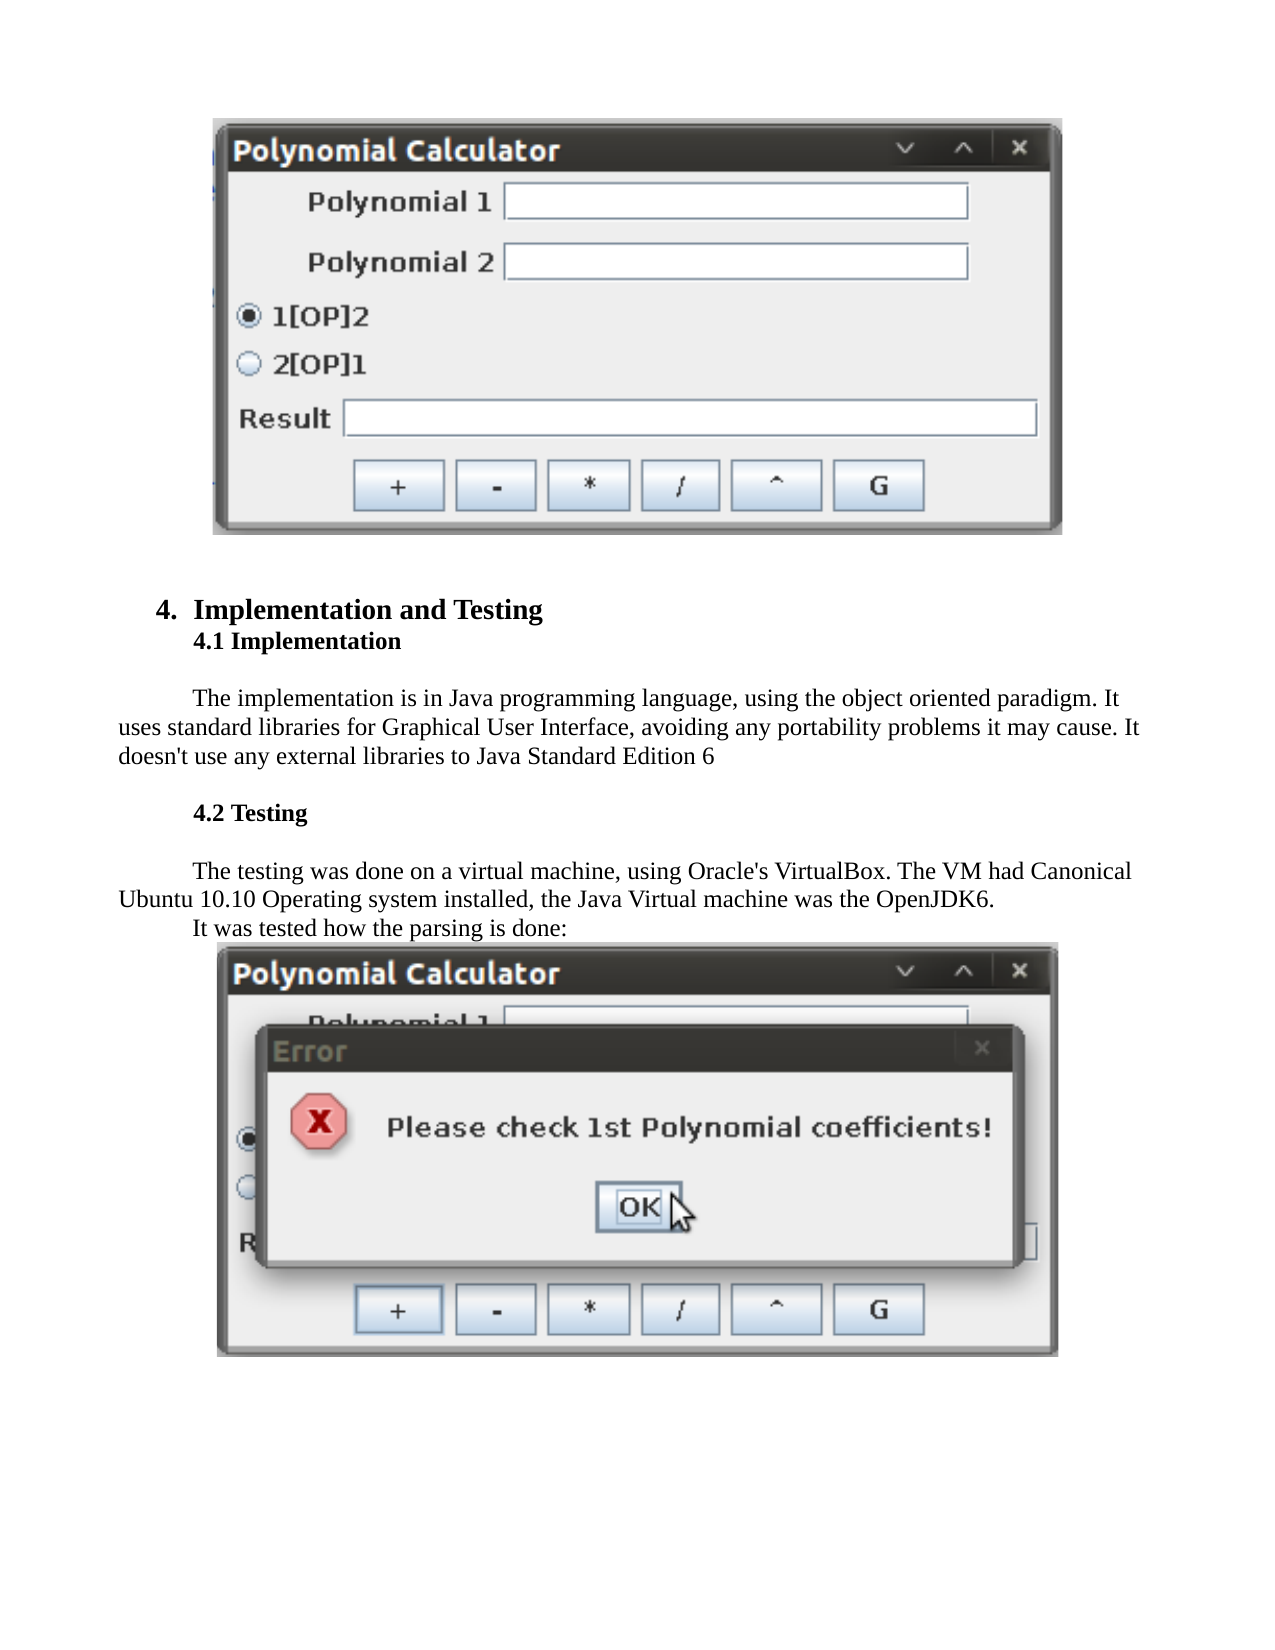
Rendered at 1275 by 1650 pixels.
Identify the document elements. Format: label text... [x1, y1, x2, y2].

list Implementation and Testing [156, 592, 1157, 626]
list Testing [193, 798, 1157, 827]
picture [212, 118, 1063, 535]
picture [216, 942, 1059, 1357]
text The testing was done on a virtual machine, using Oracle's VirtualBox. The VM had Canonical Ubuntu 10.10 Operating system installed, the Java Virtual machine was the OpenJDK6. [118, 856, 1157, 913]
text The implementation is in Java programming language, using the object oriented paradigm. It uses standard libraries for Graphical User Interface, avoiding any portability problems it may cause. It doesn't use any external libraries to Java Standard Edition 6 [118, 683, 1157, 769]
list Implementation [193, 626, 1157, 654]
text It was tested how the parsing is done: [118, 913, 1157, 942]
